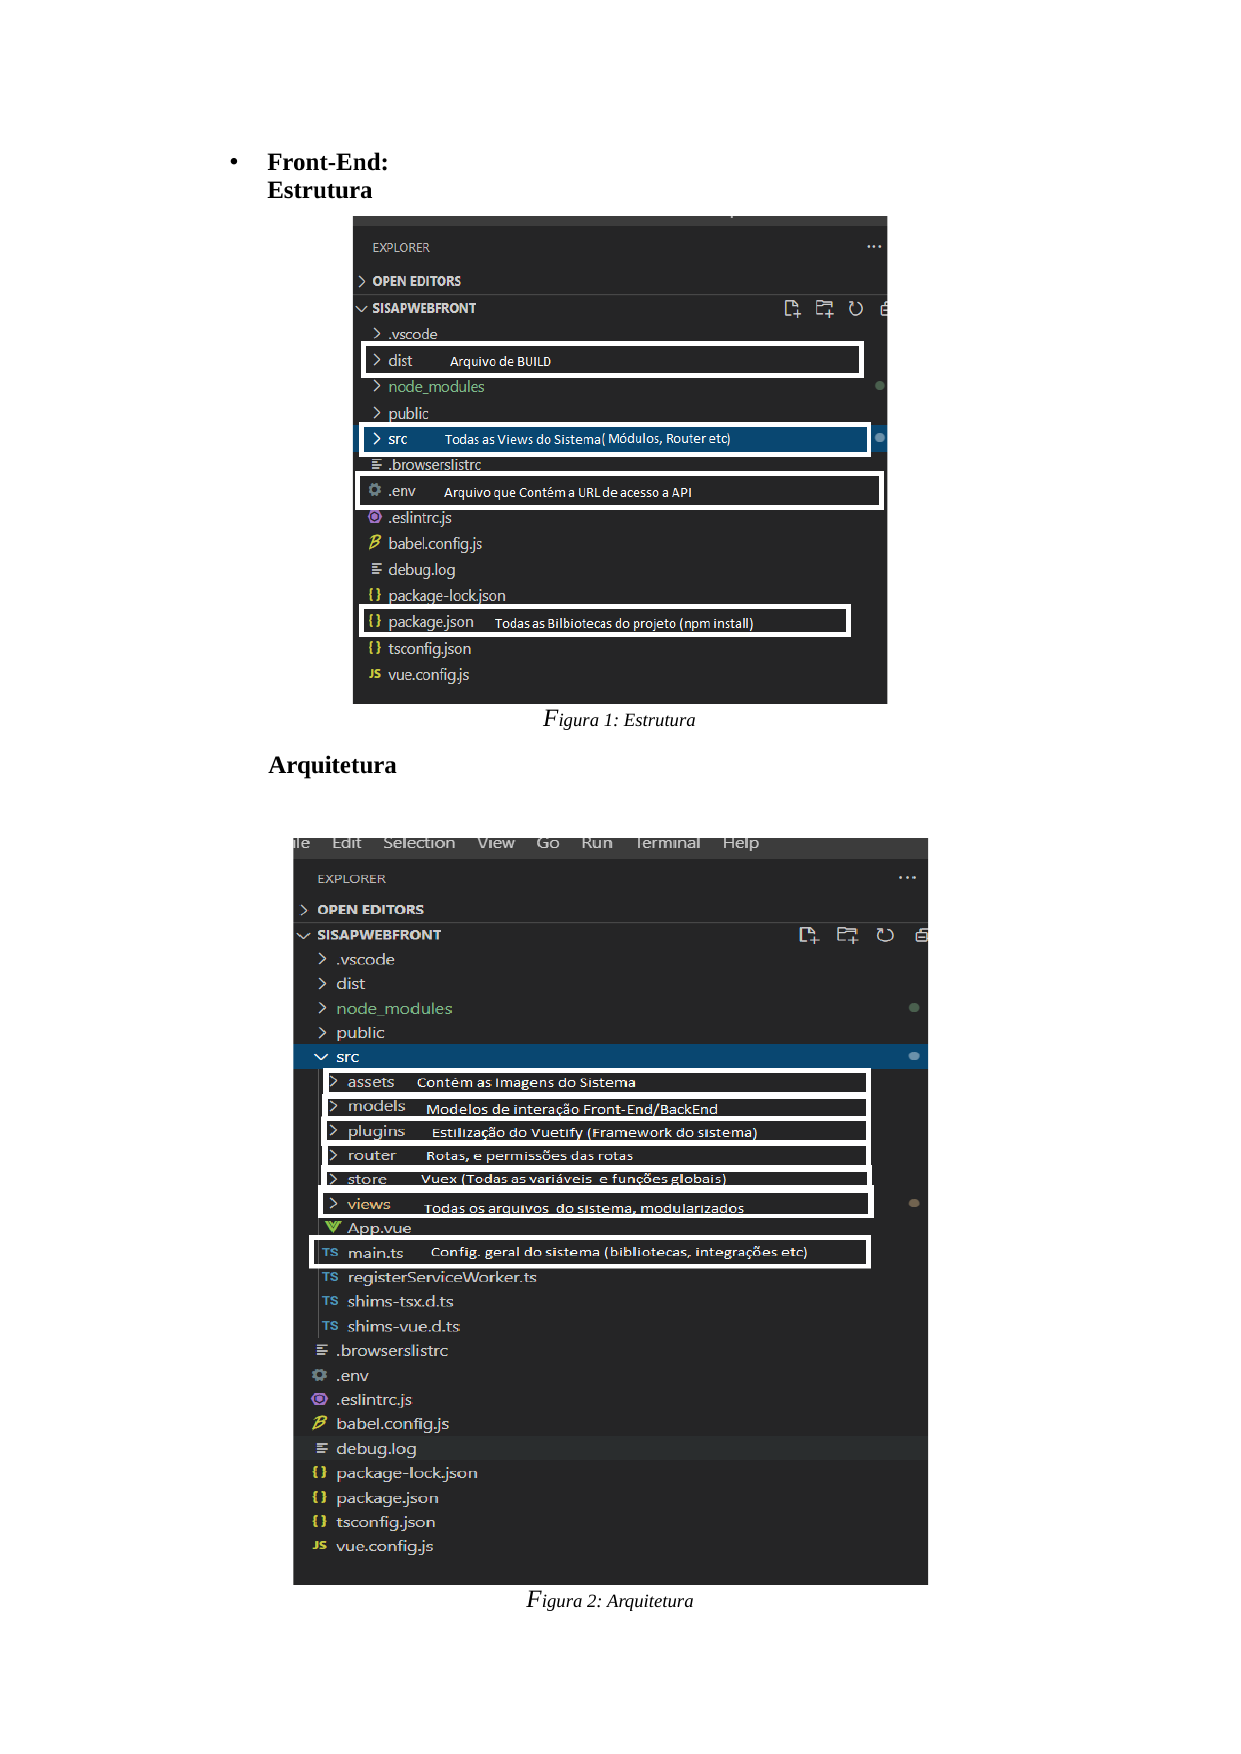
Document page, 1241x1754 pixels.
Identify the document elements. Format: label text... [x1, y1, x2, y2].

list Front-End: [229, 147, 1122, 176]
list Estrutura [229, 176, 1122, 204]
text Arquitetura [118, 722, 1122, 779]
picture [293, 838, 929, 1585]
picture [352, 216, 888, 704]
text Figura 2: Arquitetura [293, 1585, 928, 1613]
text Figura 1: Estrutura [353, 704, 887, 732]
